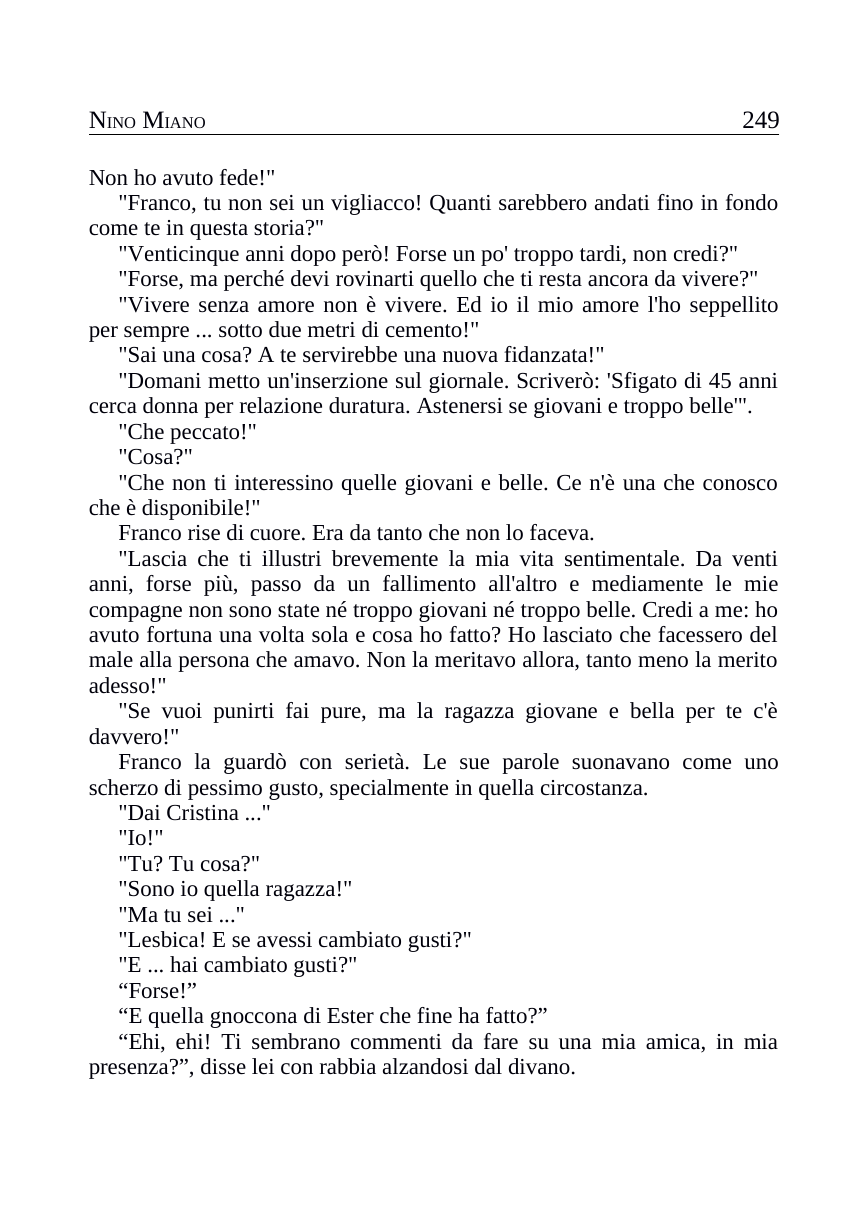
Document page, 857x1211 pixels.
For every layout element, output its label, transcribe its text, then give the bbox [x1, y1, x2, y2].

text "Ma tu sei ..." [88, 902, 779, 927]
text "Lesbica! E se avessi cambiato gusti?" [88, 927, 779, 952]
text "Franco, tu non sei un vigliacco! Quanti sarebbero andati fino in fondo come te in questa storia?" [88, 190, 779, 241]
text "Cosa?" [88, 444, 779, 469]
text "Se vuoi punirti fai pure, ma la ragazza giovane e bella per te c'è davvero!" [88, 698, 779, 749]
text Franco rise di cuore. Era da tanto che non lo faceva. [88, 520, 779, 546]
text “Forse!” [88, 978, 779, 1003]
text "Sono io quella ragazza!" [88, 876, 779, 902]
text "Sai una cosa? A te servirebbe una nuova fidanzata!" [88, 342, 779, 368]
text "Che peccato!" [88, 419, 779, 444]
text “E quella gnoccona di Ester che fine ha fatto?” [88, 1003, 779, 1029]
text Franco la guardò con serietà. Le sue parole suonavano come uno scherzo di pessimo gusto, specialmente in quella circostanza. [88, 749, 779, 800]
text "Venticinque anni dopo però! Forse un po' troppo tardi, non credi?" [88, 241, 779, 266]
text "Io!" [88, 825, 779, 851]
text Non ho avuto fede!" [88, 164, 779, 190]
text "E ... hai cambiato gusti?" [88, 952, 779, 978]
text "Domani metto un'inserzione sul giornale. Scriverò: 'Sfigato di 45 anni cerca donna per relazione duratura. Astenersi se giovani e troppo belle'". [88, 368, 779, 419]
text "Forse, ma perché devi rovinarti quello che ti resta ancora da vivere?" [88, 266, 779, 292]
text "Lascia che ti illustri brevemente la mia vita sentimentale. Da venti anni, forse più, passo da un fallimento all'altro e mediamente le mie compagne non sono state né troppo giovani né troppo belle. Credi a me: ho avuto fortuna una volta sola e cosa ho fatto? Ho lasciato che facessero del male alla persona che amavo. Non la meritavo allora, tanto meno la merito adesso!" [88, 546, 779, 698]
text "Vivere senza amore non è vivere. Ed io il mio amore l'ho seppellito per sempre ... sotto due metri di cemento!" [88, 292, 779, 342]
text "Tu? Tu cosa?" [88, 851, 779, 876]
text "Dai Cristina ..." [88, 800, 779, 825]
text “Ehi, ehi! Ti sembrano commenti da fare su una mia amica, in mia presenza?”, disse lei con rabbia alzandosi dal divano. [88, 1029, 779, 1079]
text "Che non ti interessino quelle giovani e belle. Ce n'è una che conosco che è disponibile!" [88, 469, 779, 520]
